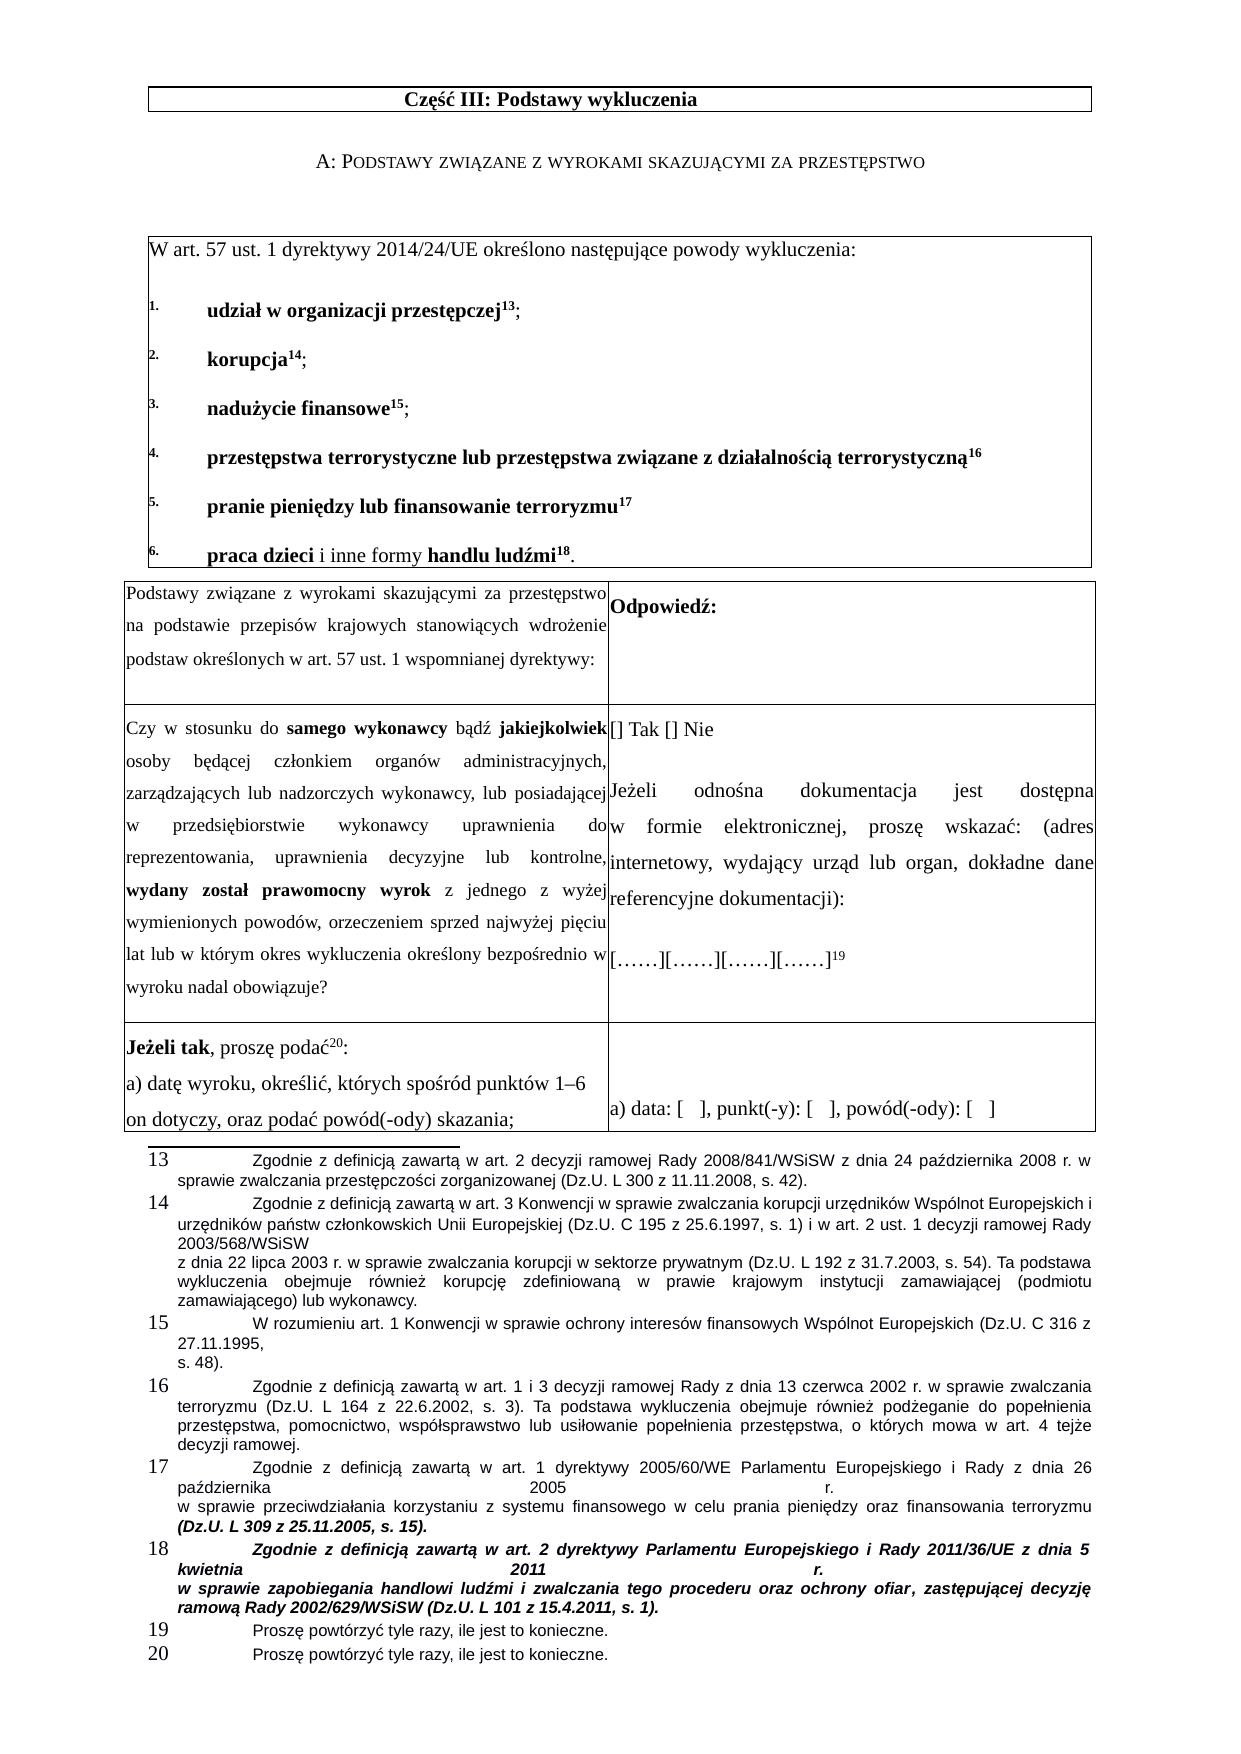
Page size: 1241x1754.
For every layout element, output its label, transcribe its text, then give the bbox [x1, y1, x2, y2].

text W art. 57 ust. 1 dyrektywy 2014/24/UE określono następujące powody wykluczenia: [149, 237, 1091, 261]
table_header Odpowiedź: [609, 582, 1095, 704]
list nadużycie finansowe; [149, 395, 1091, 420]
list Zgodnie z definicją zawartą w art. 3 Konwencji w sprawie zwalczania korupcji urzędników Wspólnot Europejskich i urzędników państw członkowskich Unii Europejskiej (Dz.U. C 195 z 25.6.1997, s. 1) i w art. 2 ust. 1 decyzji ramowej Rady 2003/568/WSiSW z dnia 22 lipca 2003 r. w sprawie zwalczania korupcji w sektorze prywatnym (Dz.U. L 192 z 31.7.2003, s. 54). Ta podstawa wykluczenia obejmuje również korupcję zdefiniowaną w prawie krajowym instytucji zamawiającej (podmiotu zamawiającego) lub wykonawcy. [148, 1190, 1092, 1310]
list Zgodnie z definicją zawartą w art. 1 dyrektywy 2005/60/WE Parlamentu Europejskiego i Rady z dnia 26 października 2005 r. w sprawie przeciwdziałania korzystaniu z systemu finansowego w celu prania pieniędzy oraz finansowania terroryzmu (Dz.U. L 309 z 25.11.2005, s. 15). [148, 1454, 1092, 1536]
text Część III: Podstawy wykluczenia [149, 88, 1091, 111]
text A: Podstawy związane z wyrokami skazującymi za przestępstwo [148, 149, 1092, 173]
list przestępstwa terrorystyczne lub przestępstwa związane z działalnością terrorystyczną [149, 444, 1091, 469]
list Zgodnie z definicją zawartą w art. 2 dyrektywy Parlamentu Europejskiego i Rady 2011/36/UE z dnia 5 kwietnia 2011 r. w sprawie zapobiegania handlowi ludźmi i zwalczania tego procederu oraz ochrony ofiar, zastępującej decyzję ramową Rady 2002/629/WSiSW (Dz.U. L 101 z 15.4.2011, s. 1). [148, 1536, 1092, 1617]
table_cell [] Tak [] Nie Jeżeli odnośna dokumentacja jest dostępna w formie elektronicznej, proszę wskazać: (adres internetowy, wydający urząd lub organ, dokładne dane referencyjne dokumentacji): [……][……][……][……] [609, 705, 1095, 1022]
list W rozumieniu art. 1 Konwencji w sprawie ochrony interesów finansowych Wspólnot Europejskich (Dz.U. C 316 z 27.11.1995, s. 48). [148, 1310, 1092, 1372]
table_cell a) data: [ ], punkt(-y): [ ], powód(-ody): [ ] [609, 1023, 1095, 1131]
list pranie pieniędzy lub finansowanie terroryzmu [149, 493, 1091, 518]
list korupcja; [149, 346, 1091, 371]
list udział w organizacji przestępczej; [149, 297, 1091, 322]
list Zgodnie z definicją zawartą w art. 2 decyzji ramowej Rady 2008/841/WSiSW z dnia 24 października 2008 r. w sprawie zwalczania przestępczości zorganizowanej (Dz.U. L 300 z 11.11.2008, s. 42). [148, 1147, 1092, 1190]
table_cell Czy w stosunku do samego wykonawcy bądź jakiejkolwiek osoby będącej członkiem organów administracyjnych, zarządzających lub nadzorczych wykonawcy, lub posiadającej w przedsiębiorstwie wykonawcy uprawnienia do reprezentowania, uprawnienia decyzyjne lub kontrolne, wydany został prawomocny wyrok z jednego z wyżej wymienionych powodów, orzeczeniem sprzed najwyżej pięciu lat lub w którym okres wykluczenia określony bezpośrednio w wyroku nadal obowiązuje? [125, 705, 608, 1022]
list praca dzieci i inne formy handlu ludźmi. [149, 542, 1091, 567]
table_cell Jeżeli tak, proszę podać: a) datę wyroku, określić, których spośród punktów 1–6 on dotyczy, oraz podać powód(-ody) skazania; [125, 1023, 608, 1131]
table_header Podstawy związane z wyrokami skazującymi za przestępstwo na podstawie przepisów krajowych stanowiących wdrożenie podstaw określonych w art. 57 ust. 1 wspomnianej dyrektywy: [125, 582, 608, 704]
list Zgodnie z definicją zawartą w art. 1 i 3 decyzji ramowej Rady z dnia 13 czerwca 2002 r. w sprawie zwalczania terroryzmu (Dz.U. L 164 z 22.6.2002, s. 3). Ta podstawa wykluczenia obejmuje również podżeganie do popełnienia przestępstwa, pomocnictwo, współsprawstwo lub usiłowanie popełnienia przestępstwa, o których mowa w art. 4 tejże decyzji ramowej. [148, 1372, 1092, 1454]
